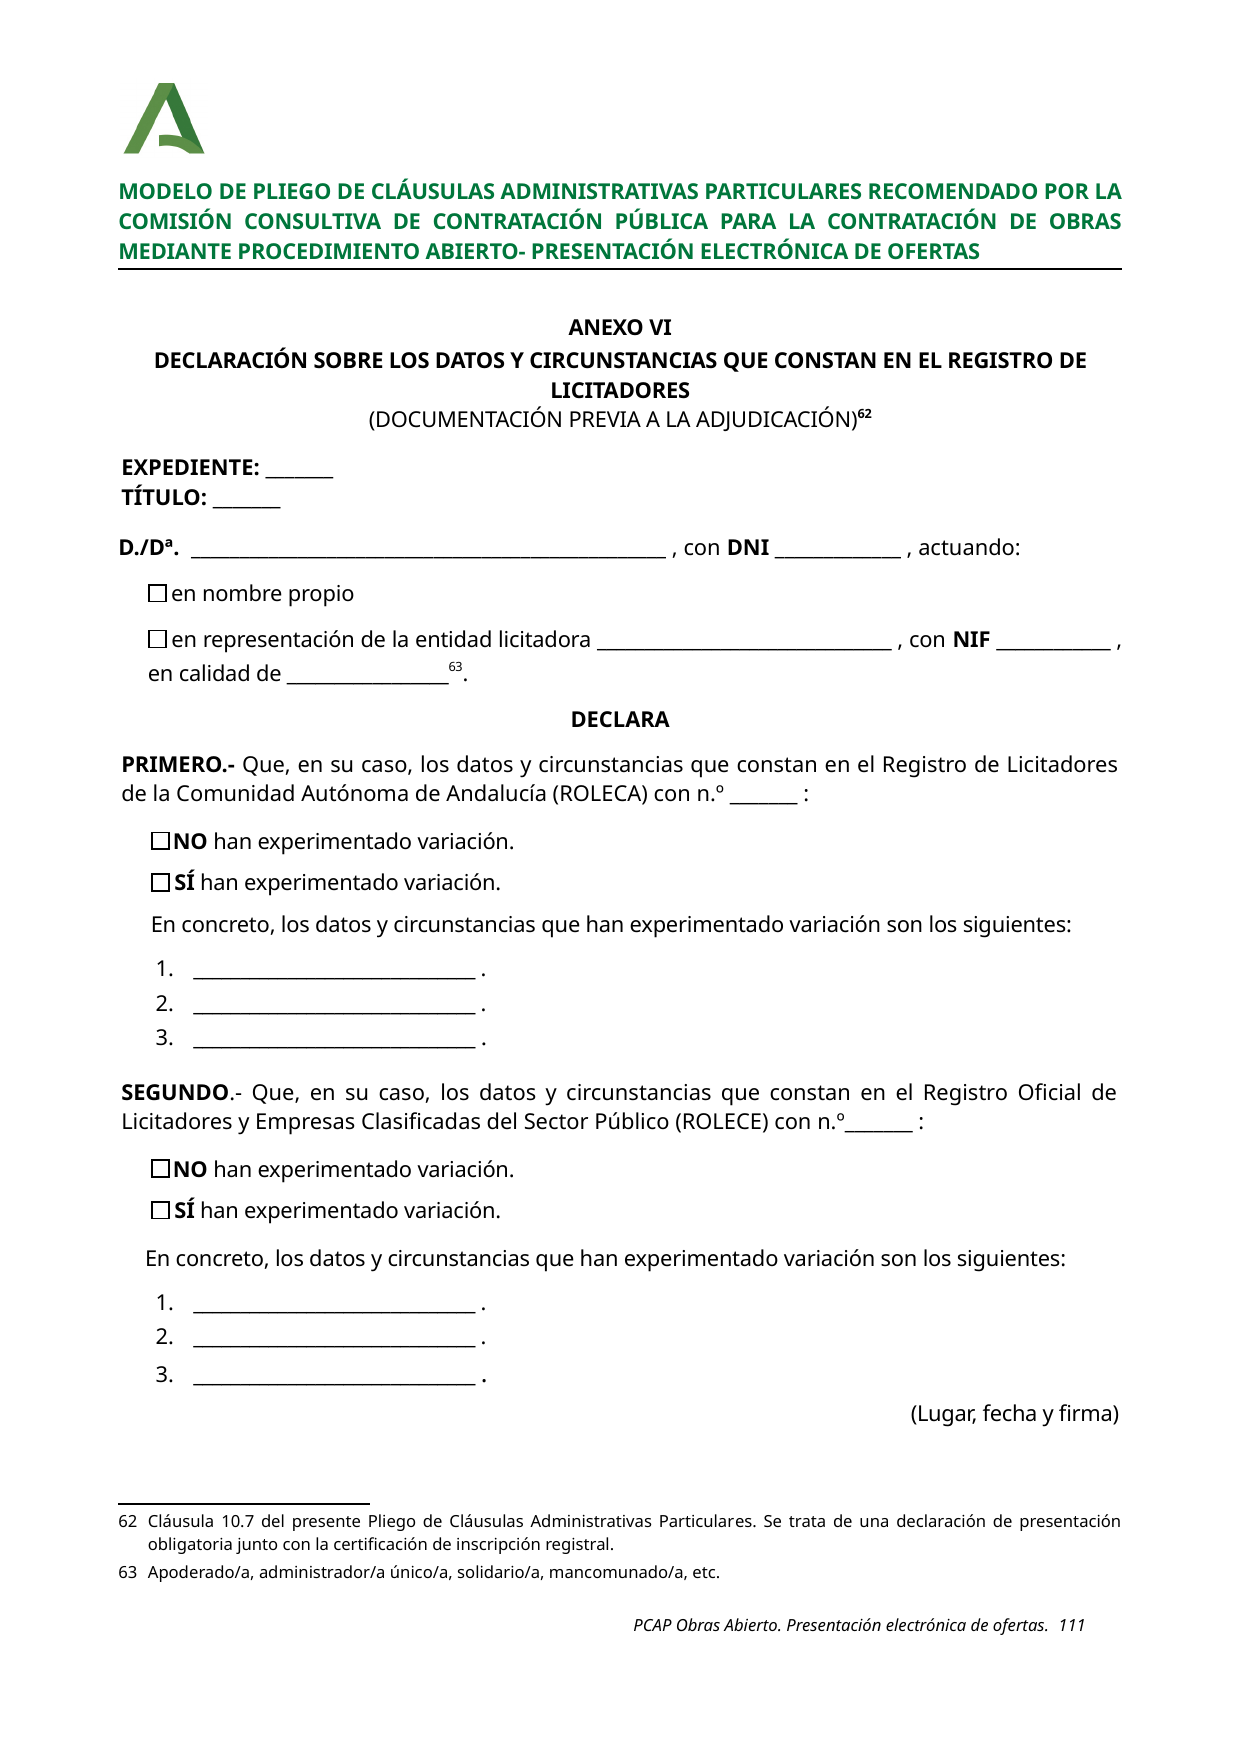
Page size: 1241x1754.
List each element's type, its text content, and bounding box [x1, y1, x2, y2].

text Apoderado/a, administrador/a único/a, solidario/a, mancomunado/a, etc. [118, 1561, 1122, 1584]
list ______________________________ . [155, 1022, 1122, 1052]
text NO han experimentado variación. [148, 1151, 1122, 1183]
list ______________________________ . [155, 1321, 1122, 1351]
text DECLARACIÓN SOBRE LOS DATOS Y CIRCUNSTANCIAS QUE CONSTAN EN EL REGISTRO DE LICITADORES [118, 342, 1122, 404]
list ______________________________ . [155, 953, 1122, 983]
text EXPEDIENTE: _______ [118, 449, 1122, 482]
text En concreto, los datos y circunstancias que han experimentado variación son los siguientes: [142, 1240, 1122, 1275]
text (Lugar, fecha y firma) [118, 1395, 1122, 1430]
text en nombre propio [148, 578, 1122, 608]
list ______________________________ . [155, 988, 1122, 1017]
text NO han experimentado variación. [148, 823, 1122, 856]
list ______________________________ . [155, 1356, 1122, 1389]
picture [119, 78, 209, 158]
text SÍ han experimentado variación. [148, 864, 1122, 897]
text SÍ han experimentado variación. [148, 1192, 1122, 1228]
text en representación de la entidad licitadora _______________________________ , con NIF ____________ , en calidad de _________________. [148, 624, 1122, 688]
text PRIMERO.- Que, en su caso, los datos y circunstancias que constan en el Registro de Licitadores de la Comunidad Autónoma de Andalucía (ROLECA) con n.º _______ : [118, 746, 1122, 811]
text (DOCUMENTACIÓN PREVIA A LA ADJUDICACIÓN) [118, 404, 1122, 434]
text TÍTULO: _______ [118, 482, 1122, 514]
text ANEXO VI [118, 312, 1122, 342]
text En concreto, los datos y circunstancias que han experimentado variación son los siguientes: [148, 906, 1122, 942]
list ______________________________ . [155, 1287, 1122, 1317]
text D./Dª. _________________________________________________ , con DNI _____________ , actuando: [118, 532, 1122, 562]
text DECLARA [118, 704, 1122, 734]
text SEGUNDO.- Que, en su caso, los datos y circunstancias que constan en el Registro Oficial de Licitadores y Empresas Clasificadas del Sector Público (ROLECE) con n.º_______ : [118, 1074, 1122, 1139]
text Cláusula 10.7 del presente Pliego de Cláusulas Administrativas Particulares. Se trata de una declaración de presentación obligatoria junto con la certificación de inscripción registral. [118, 1509, 1122, 1555]
text MODELO DE PLIEGO DE CLÁUSULAS ADMINISTRATIVAS PARTICULARES RECOMENDADO POR LA COMISIÓN CONSULTIVA DE CONTRATACIÓN PÚBLICA PARA LA CONTRATACIÓN DE OBRAS MEDIANTE PROCEDIMIENTO ABIERTO- PRESENTACIÓN ELECTRÓNICA DE OFERTAS [118, 176, 1122, 268]
